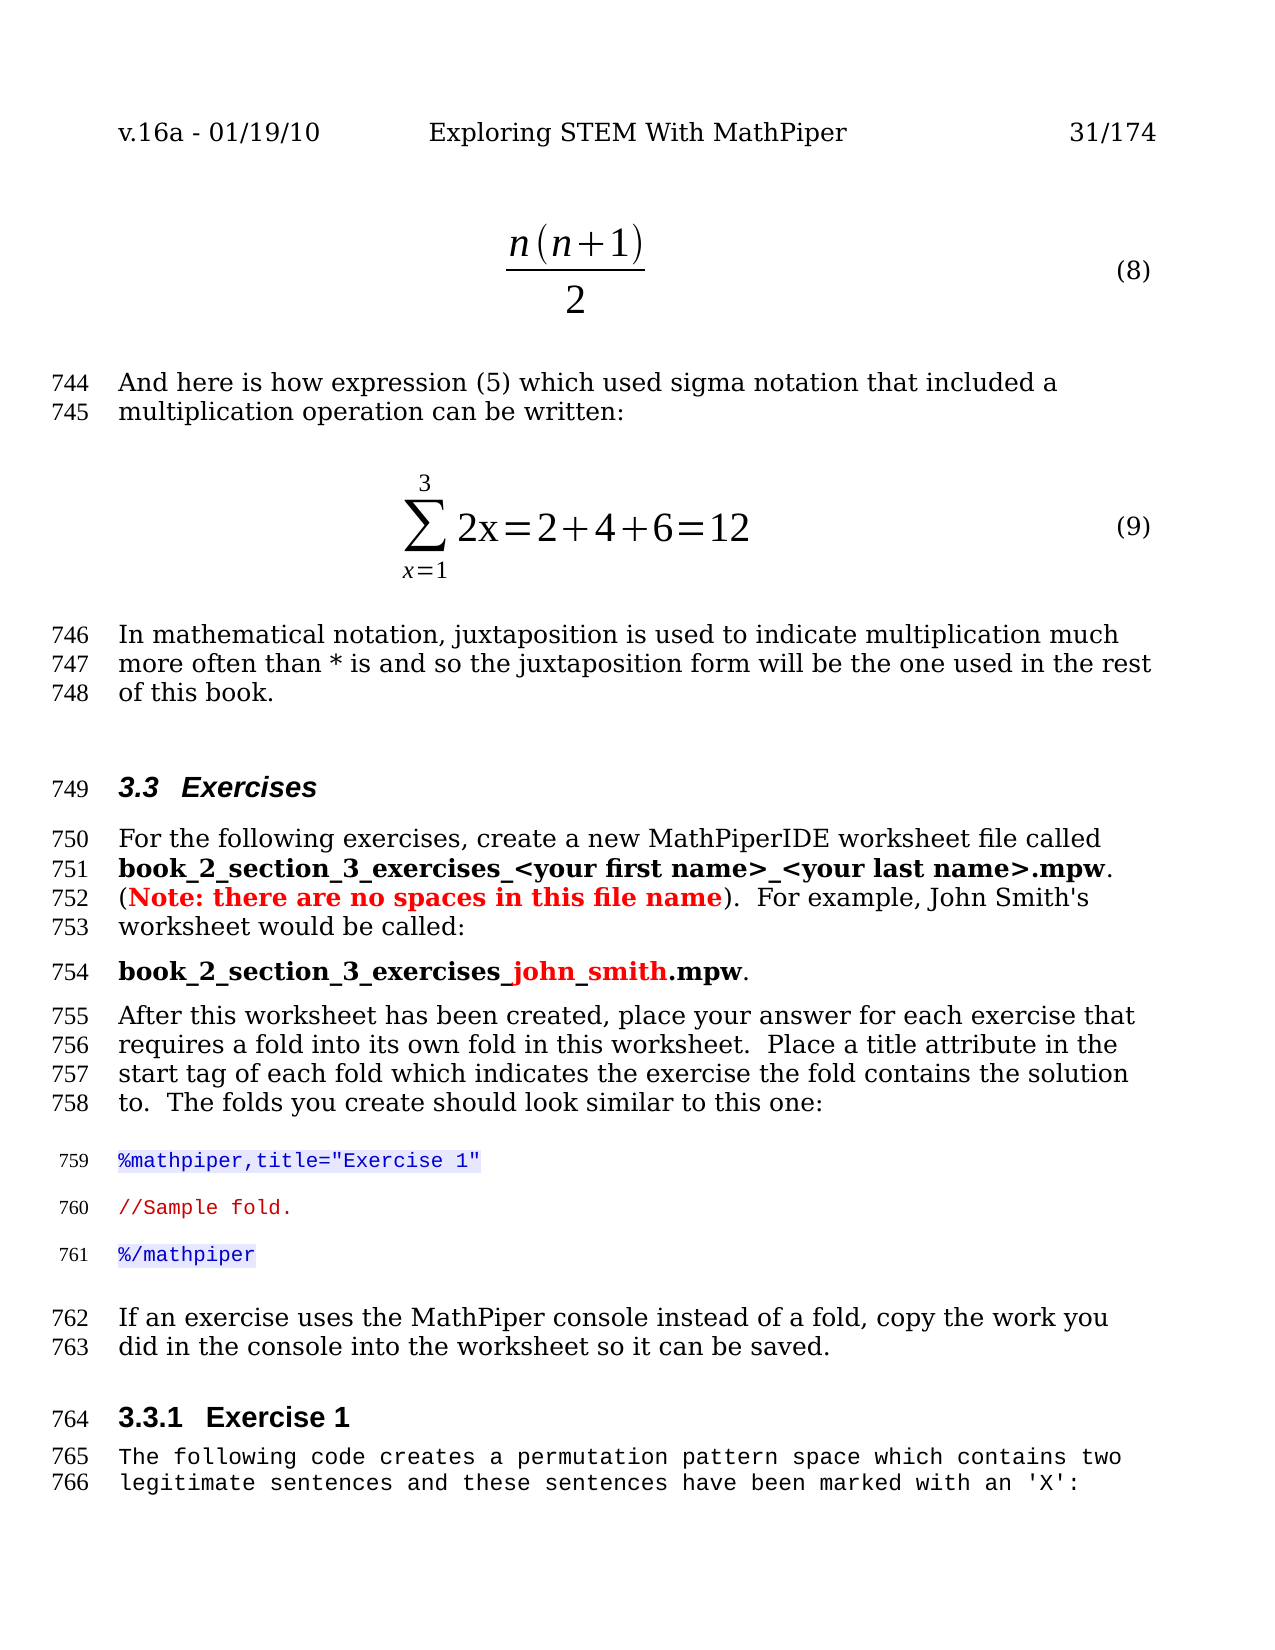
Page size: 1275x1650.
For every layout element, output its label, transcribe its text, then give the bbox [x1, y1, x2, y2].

text If an exercise uses the MathPiper console instead of a fold, copy the work you did in the console into the worksheet so it can be saved. [118, 1303, 1157, 1361]
subtitle Exercise 1 [118, 1400, 1157, 1434]
subtitle Exercises [118, 770, 1157, 803]
text %mathpiper,title="Exercise 1" [118, 1149, 1157, 1173]
text For the following exercises, create a new MathPiperIDE worksheet file called book_2_section_3_exercises_<your first name>_<your last name>.mpw. (Note: there are no spaces in this file name). For example, John Smith's worksheet would be called: [118, 824, 1157, 942]
text //Sample fold. [118, 1197, 1157, 1221]
text %/mathpiper [118, 1244, 1157, 1268]
text The following code creates a permutation pattern space which contains two legitimate sentences and these sentences have been marked with an 'X': [118, 1446, 1157, 1497]
text And here is how expression (5) which used sigma notation that included a multiplication operation can be written: [118, 368, 1157, 427]
table_header (8) [1041, 212, 1157, 330]
text After this worksheet has been created, place your answer for each exercise that requires a fold into its own fold in this worksheet. Place a title attribute in the start tag of each fold which indicates the exercise the fold contains the solution to. The folds you create should look similar to this one: [118, 1001, 1157, 1118]
table_header (9) [1041, 462, 1157, 591]
text In mathematical notation, juxtaposition is used to indicate multiplication much more often than * is and so the juxtaposition form will be the one used in the rest of this book. [118, 620, 1157, 707]
table_header [118, 212, 1041, 330]
text book_2_section_3_exercises_john_smith.mpw. [118, 957, 1157, 986]
table_header [118, 462, 1041, 591]
